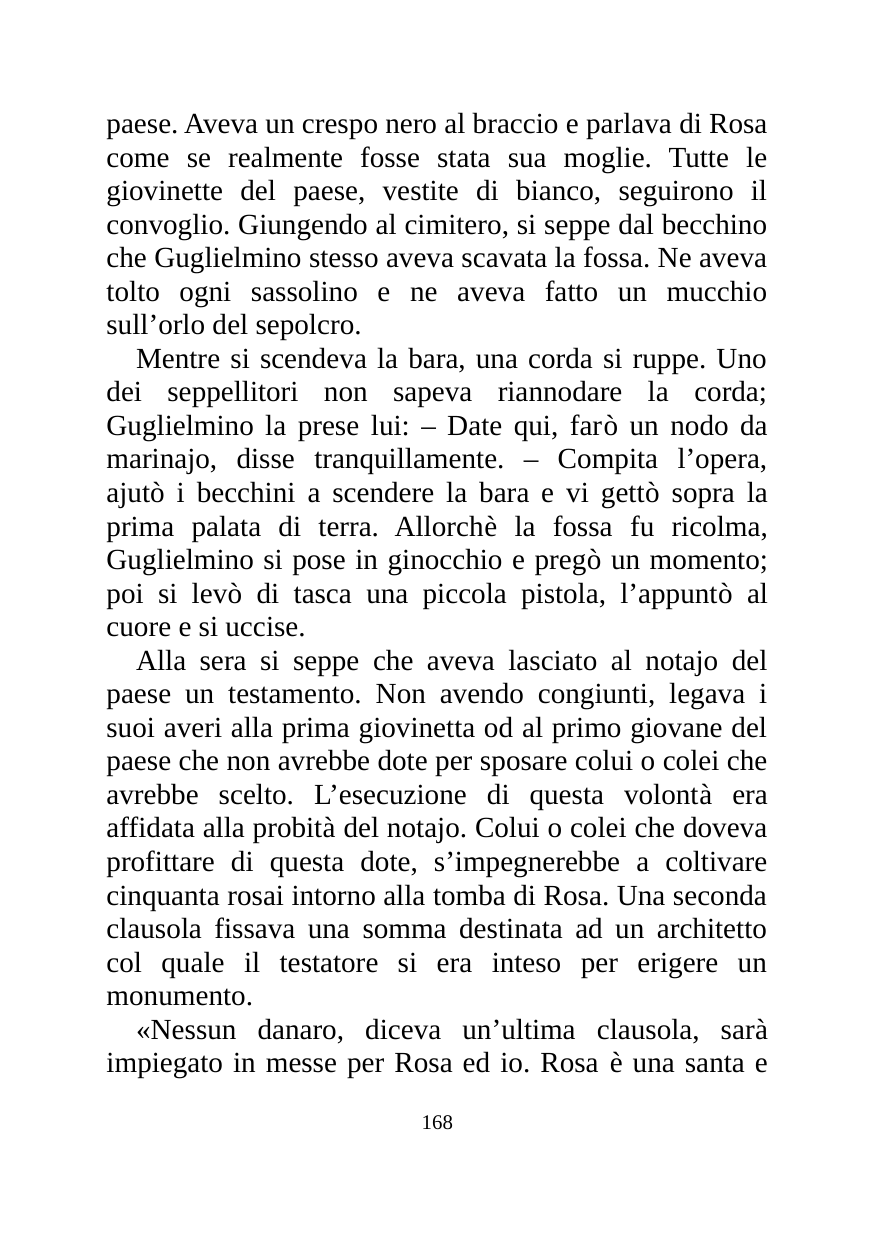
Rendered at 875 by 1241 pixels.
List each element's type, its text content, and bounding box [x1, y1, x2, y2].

text paese. Aveva un crespo nero al braccio e parlava di Rosa come se realmente fosse stata sua moglie. Tutte le giovinette del paese, vestite di bianco, seguirono il convoglio. Giungendo al cimitero, si seppe dal becchino che Guglielmino stesso aveva scavata la fossa. Ne aveva tolto ogni sassolino e ne aveva fatto un mucchio sull’orlo del sepolcro. [106, 106, 768, 341]
text Alla sera si seppe che aveva lasciato al notajo del paese un testamento. Non avendo congiunti, legava i suoi averi alla prima giovinetta od al primo giovane del paese che non avrebbe dote per sposare colui o colei che avrebbe scelto. L’esecuzione di questa volontà era affidata alla probità del notajo. Colui o colei che doveva profittare di questa dote, s’impegnerebbe a coltivare cinquanta rosai intorno alla tomba di Rosa. Una seconda clausola fissava una somma destinata ad un architetto col quale il testatore si era inteso per erigere un monumento. [106, 643, 768, 1012]
text Mentre si scendeva la bara, una corda si ruppe. Uno dei seppellitori non sapeva riannodare la corda; Guglielmino la prese lui: – Date qui, farò un nodo da marinajo, disse tranquillamente. – Compita l’opera, ajutò i becchini a scendere la bara e vi gettò sopra la prima palata di terra. Allorchè la fossa fu ricolma, Guglielmino si pose in ginocchio e pregò un momento; poi si levò di tasca una piccola pistola, l’appuntò al cuore e si uccise. [106, 341, 768, 643]
text «Nessun danaro, diceva un’ultima clausola, sarà impiegato in messe per Rosa ed io. Rosa è una santa e [106, 1012, 768, 1079]
